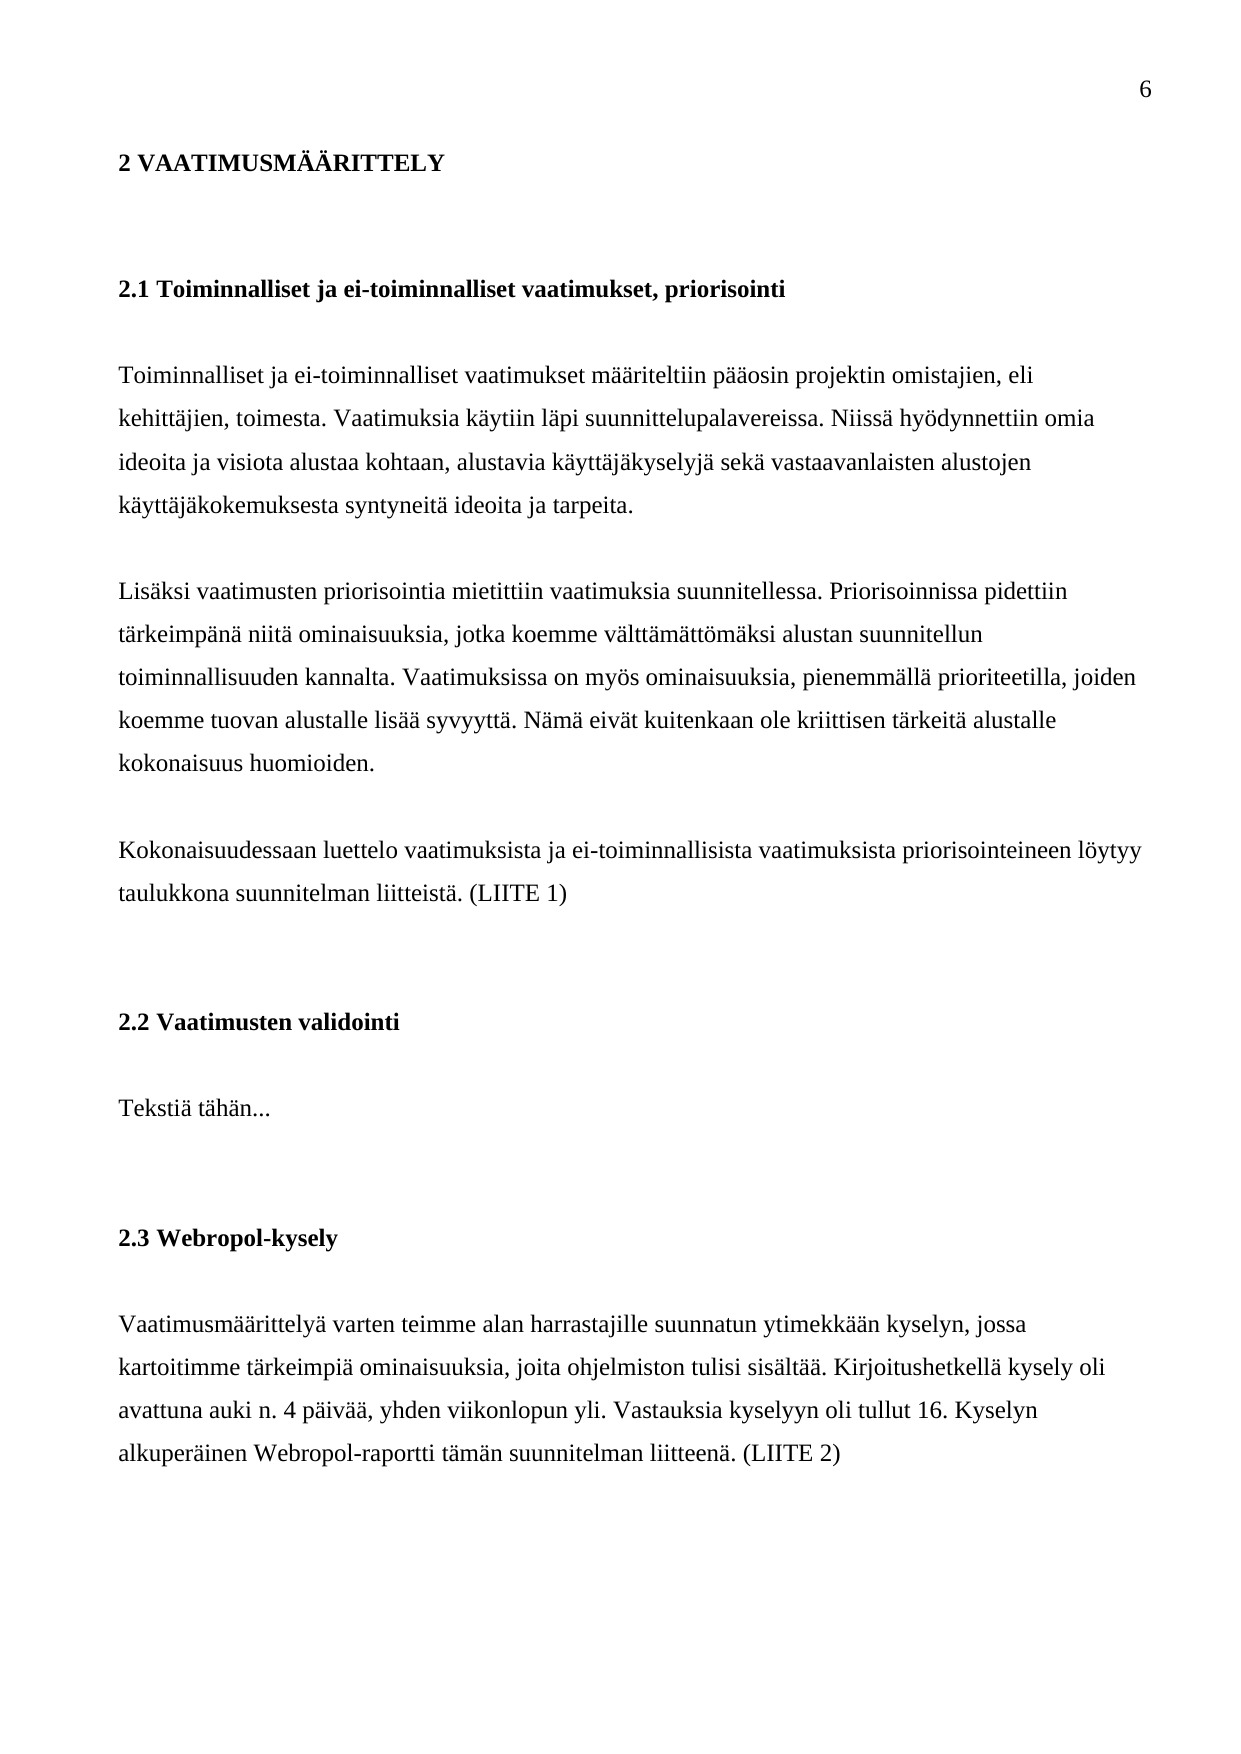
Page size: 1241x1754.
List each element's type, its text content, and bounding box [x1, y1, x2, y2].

text Kokonaisuudessaan luettelo vaatimuksista ja ei-toiminnallisista vaatimuksista priorisointeineen löytyy taulukkona suunnitelman liitteistä. (LIITE 1) [118, 835, 1152, 907]
subtitle Vaatimusmäärittely [118, 148, 1152, 176]
subtitle Webropol-kysely [118, 1223, 1152, 1252]
text Lisäksi vaatimusten priorisointia mietittiin vaatimuksia suunnitellessa. Priorisoinnissa pidettiin tärkeimpänä niitä ominaisuuksia, jotka koemme välttämättömäksi alustan suunnitellun toiminnallisuuden kannalta. Vaatimuksissa on myös ominaisuuksia, pienemmällä prioriteetilla, joiden koemme tuovan alustalle lisää syvyyttä. Nämä eivät kuitenkaan ole kriittisen tärkeitä alustalle kokonaisuus huomioiden. [118, 576, 1152, 777]
text Tekstiä tähän... [118, 1093, 1152, 1122]
subtitle Vaatimusten validointi [118, 1007, 1152, 1036]
text Vaatimusmäärittelyä varten teimme alan harrastajille suunnatun ytimekkään kyselyn, jossa kartoitimme tärkeimpiä ominaisuuksia, joita ohjelmiston tulisi sisältää. Kirjoitushetkellä kysely oli avattuna auki n. 4 päivää, yhden viikonlopun yli. Vastauksia kyselyyn oli tullut 16. Kyselyn alkuperäinen Webropol-raportti tämän suunnitelman liitteenä. (LIITE 2) [118, 1309, 1152, 1467]
text Toiminnalliset ja ei-toiminnalliset vaatimukset määriteltiin pääosin projektin omistajien, eli kehittäjien, toimesta. Vaatimuksia käytiin läpi suunnittelupalavereissa. Niissä hyödynnettiin omia ideoita ja visiota alustaa kohtaan, alustavia käyttäjäkyselyjä sekä vastaavanlaisten alustojen käyttäjäkokemuksesta syntyneitä ideoita ja tarpeita. [118, 360, 1152, 518]
subtitle Toiminnalliset ja ei-toiminnalliset vaatimukset, priorisointi [118, 274, 1152, 303]
